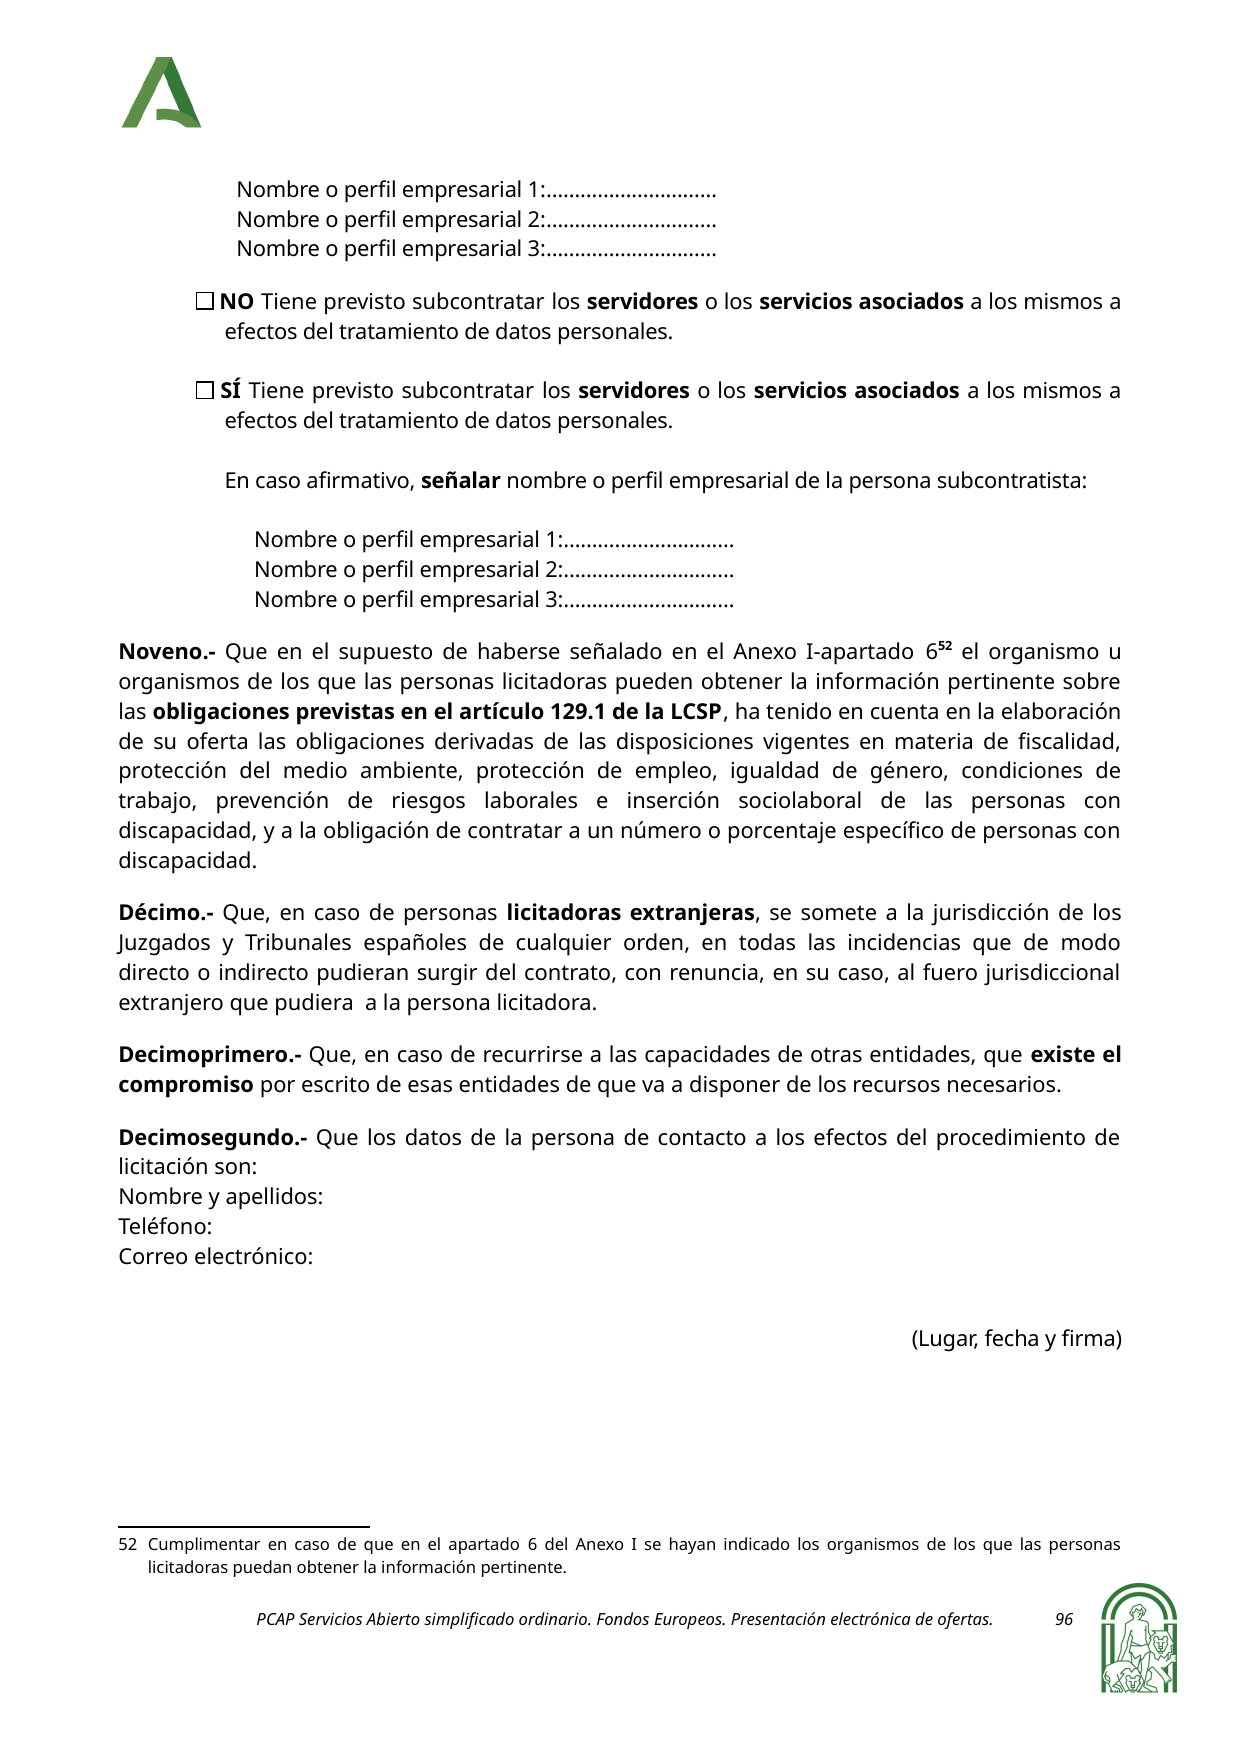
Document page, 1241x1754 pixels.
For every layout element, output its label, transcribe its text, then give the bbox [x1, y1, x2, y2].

text Nombre y apellidos: [118, 1181, 1122, 1211]
list Noveno.- Que en el supuesto de haberse señalado en el Anexo I-apartado 6 el organismo u organismos de los que las personas licitadoras pueden obtener la información pertinente sobre las obligaciones previstas en el artículo 129.1 de la LCSP, ha tenido en cuenta en la elaboración de su oferta las obligaciones derivadas de las disposiciones vigentes en materia de fiscalidad, protección del medio ambiente, protección de empleo, igualdad de género, condiciones de trabajo, prevención de riesgos laborales e inserción sociolaboral de las personas con discapacidad, y a la obligación de contratar a un número o porcentaje específico de personas con discapacidad. [118, 636, 1122, 875]
text Nombre o perfil empresarial 2:………………………… [236, 204, 1122, 233]
text Teléfono: [118, 1211, 1122, 1241]
text NO Tiene previsto subcontratar los servidores o los servicios asociados a los mismos a efectos del tratamiento de datos personales. [195, 286, 1122, 346]
picture [1100, 1582, 1178, 1694]
text Nombre o perfil empresarial 1:………………………… [236, 174, 1122, 204]
text Nombre o perfil empresarial 3:………………………… [236, 584, 1122, 614]
text Nombre o perfil empresarial 3:………………………… [236, 233, 1122, 263]
text SÍ Tiene previsto subcontratar los servidores o los servicios asociados a los mismos a efectos del tratamiento de datos personales. [195, 375, 1122, 435]
list Décimo.- Que, en caso de personas licitadoras extranjeras, se somete a la jurisdicción de los Juzgados y Tribunales españoles de cualquier orden, en todas las incidencias que de modo directo o indirecto pudieran surgir del contrato, con renuncia, en su caso, al fuero jurisdiccional extranjero que pudiera a la persona licitadora. [118, 897, 1122, 1017]
text Nombre o perfil empresarial 2:………………………… [236, 554, 1122, 584]
list Decimoprimero.- Que, en caso de recurrirse a las capacidades de otras entidades, que existe el compromiso por escrito de esas entidades de que va a disponer de los recursos necesarios. [118, 1039, 1122, 1099]
text Nombre o perfil empresarial 1:………………………… [236, 524, 1122, 554]
text Correo electrónico: [118, 1241, 1122, 1271]
picture [117, 52, 206, 132]
text En caso afirmativo, señalar nombre o perfil empresarial de la persona subcontratista: [224, 465, 1122, 494]
list Cumplimentar en caso de que en el apartado 6 del Anexo I se hayan indicado los organismos de los que las personas licitadoras puedan obtener la información pertinente. [118, 1533, 1122, 1578]
text Decimosegundo.- Que los datos de la persona de contacto a los efectos del procedimiento de licitación son: [118, 1122, 1122, 1181]
text (Lugar, fecha y firma) [112, 1323, 1122, 1355]
